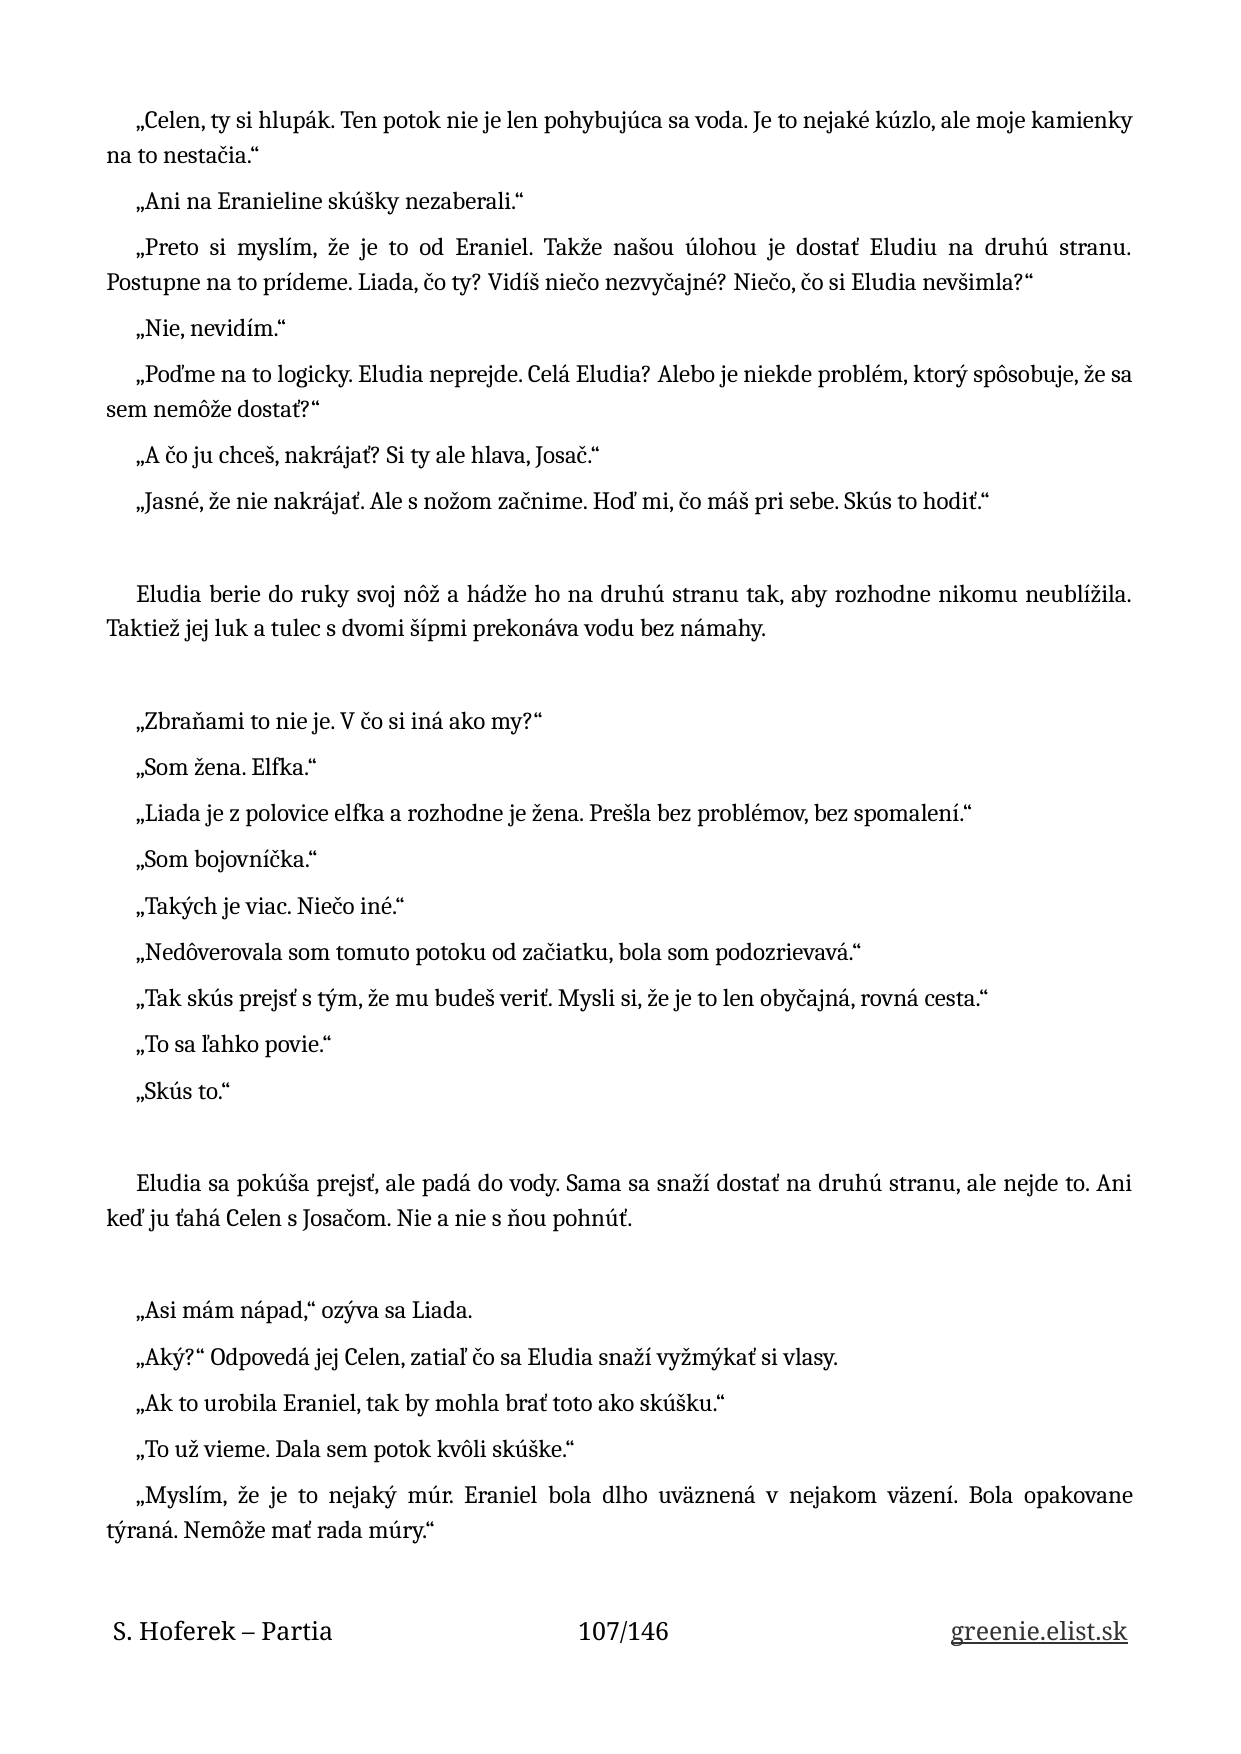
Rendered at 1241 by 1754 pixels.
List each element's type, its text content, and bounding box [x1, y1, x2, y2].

text „Tak skús prejsť s tým, že mu budeš veriť. Mysli si, že je to len obyčajná, rovná cesta.“ [106, 984, 1134, 1013]
text „Skús to.“ [106, 1077, 1134, 1105]
text „Som žena. Elfka.“ [106, 753, 1134, 782]
text Eludia berie do ruky svoj nôž a hádže ho na druhú stranu tak, aby rozhodne nikomu neublížila. Taktiež jej luk a tulec s dvomi šípmi prekonáva vodu bez námahy. [106, 580, 1134, 643]
text „Ani na Eranieline skúšky nezaberali.“ [106, 187, 1134, 216]
text „Myslím, že je to nejaký múr. Eraniel bola dlho uväznená v nejakom väzení. Bola opakovane týraná. Nemôže mať rada múry.“ [106, 1481, 1134, 1544]
text „Nedôverovala som tomuto potoku od začiatku, bola som podozrievavá.“ [106, 938, 1134, 967]
text „Celen, ty si hlupák. Ten potok nie je len pohybujúca sa voda. Je to nejaké kúzlo, ale moje kamienky na to nestačia.“ [106, 106, 1134, 169]
text „Preto si myslím, že je to od Eraniel. Takže našou úlohou je dostať Eludiu na druhú stranu. Postupne na to prídeme. Liada, čo ty? Vidíš niečo nezvyčajné? Niečo, čo si Eludia nevšimla?“ [106, 233, 1134, 296]
text „Liada je z polovice elfka a rozhodne je žena. Prešla bez problémov, bez spomalení.“ [106, 799, 1134, 828]
text „To už vieme. Dala sem potok kvôli skúške.“ [106, 1435, 1134, 1464]
text „A čo ju chceš, nakrájať? Si ty ale hlava, Josač.“ [106, 441, 1134, 470]
text „Jasné, že nie nakrájať. Ale s nožom začnime. Hoď mi, čo máš pri sebe. Skús to hodiť.“ [106, 487, 1134, 516]
text „To sa ľahko povie.“ [106, 1030, 1134, 1059]
text „Nie, nevidím.“ [106, 314, 1134, 343]
text „Aký?“ Odpovedá jej Celen, zatiaľ čo sa Eludia snaží vyžmýkať si vlasy. [106, 1342, 1134, 1371]
text „Ak to urobila Eraniel, tak by mohla brať toto ako skúšku.“ [106, 1389, 1134, 1417]
text Eludia sa pokúša prejsť, ale padá do vody. Sama sa snaží dostať na druhú stranu, ale nejde to. Ani keď ju ťahá Celen s Josačom. Nie a nie s ňou pohnúť. [106, 1169, 1134, 1232]
text „Som bojovníčka.“ [106, 845, 1134, 874]
text „Zbraňami to nie je. V čo si iná ako my?“ [106, 707, 1134, 735]
text „Asi mám nápad,“ ozýva sa Liada. [106, 1296, 1134, 1325]
text „Poďme na to logicky. Eludia neprejde. Celá Eludia? Alebo je niekde problém, ktorý spôsobuje, že sa sem nemôže dostať?“ [106, 360, 1134, 423]
text „Takých je viac. Niečo iné.“ [106, 892, 1134, 920]
